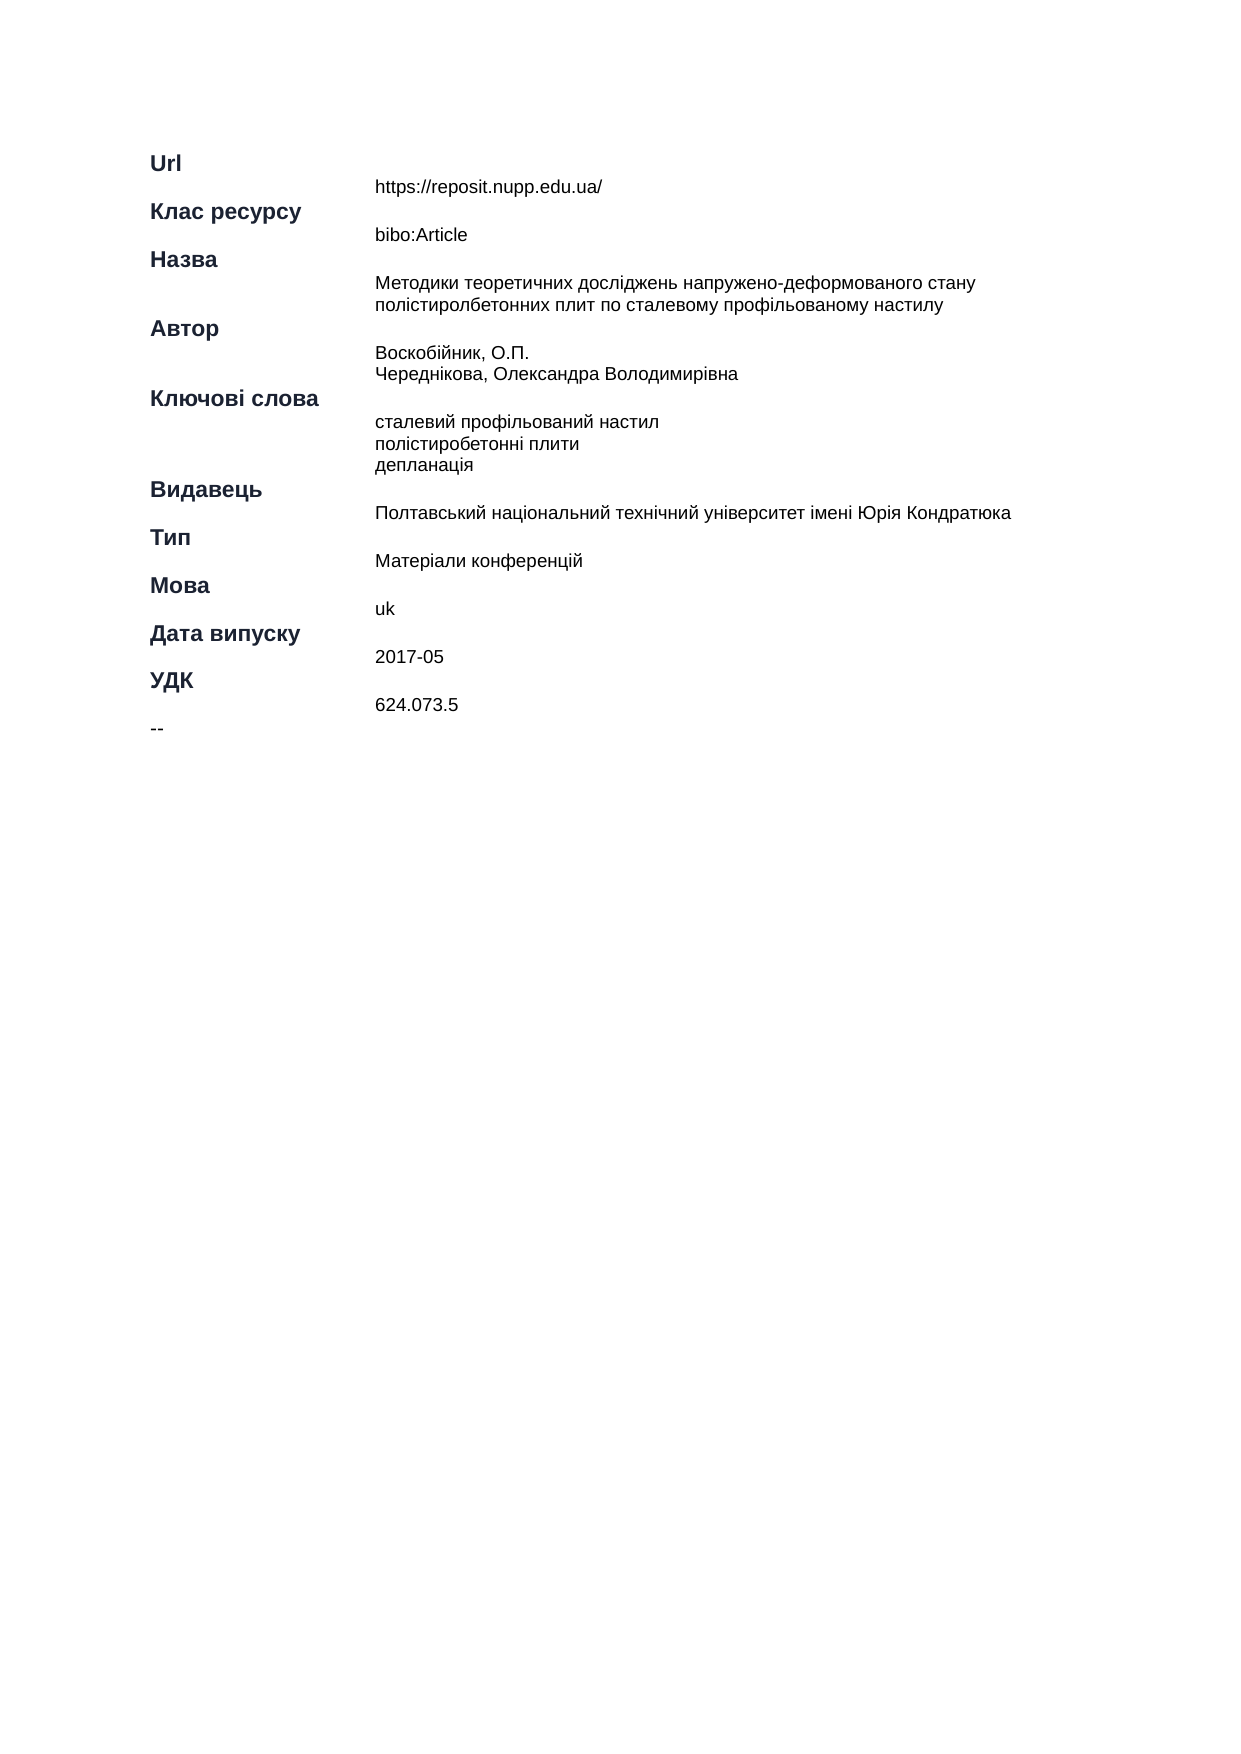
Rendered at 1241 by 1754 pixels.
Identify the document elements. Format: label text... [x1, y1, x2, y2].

text 624.073.5 [375, 694, 1090, 715]
text Назва [150, 246, 1090, 272]
text 2017-05 [375, 646, 1090, 667]
text Мова [150, 572, 1090, 598]
text Полтавський національний технічний університет імені Юрія Кондратюка [375, 502, 1090, 524]
text полістиробетонні плити [375, 433, 1090, 454]
text Автор [150, 315, 1090, 342]
text Клас ресурсу [150, 198, 1090, 224]
text Дата випуску [150, 619, 1090, 646]
text сталевий профільований настил [375, 411, 1090, 433]
text депланація [375, 454, 1090, 476]
text https://reposit.nupp.edu.ua/ [375, 176, 1090, 198]
text Методики теоретичних досліджень напружено-деформованого стану полістиролбетонних плит по сталевому профільованому настилу [375, 272, 1090, 315]
text Url [150, 150, 1090, 176]
text bibo:Article [375, 224, 1090, 246]
text Воскобійник, О.П. [375, 342, 1090, 363]
text Матеріали конференцій [375, 550, 1090, 572]
text Ключові слова [150, 385, 1090, 411]
text -- [150, 715, 1090, 739]
text uk [375, 598, 1090, 619]
text Видавець [150, 476, 1090, 502]
text Череднікова, Олександра Володимирівна [375, 363, 1090, 385]
text УДК [150, 667, 1090, 694]
text Тип [150, 524, 1090, 550]
